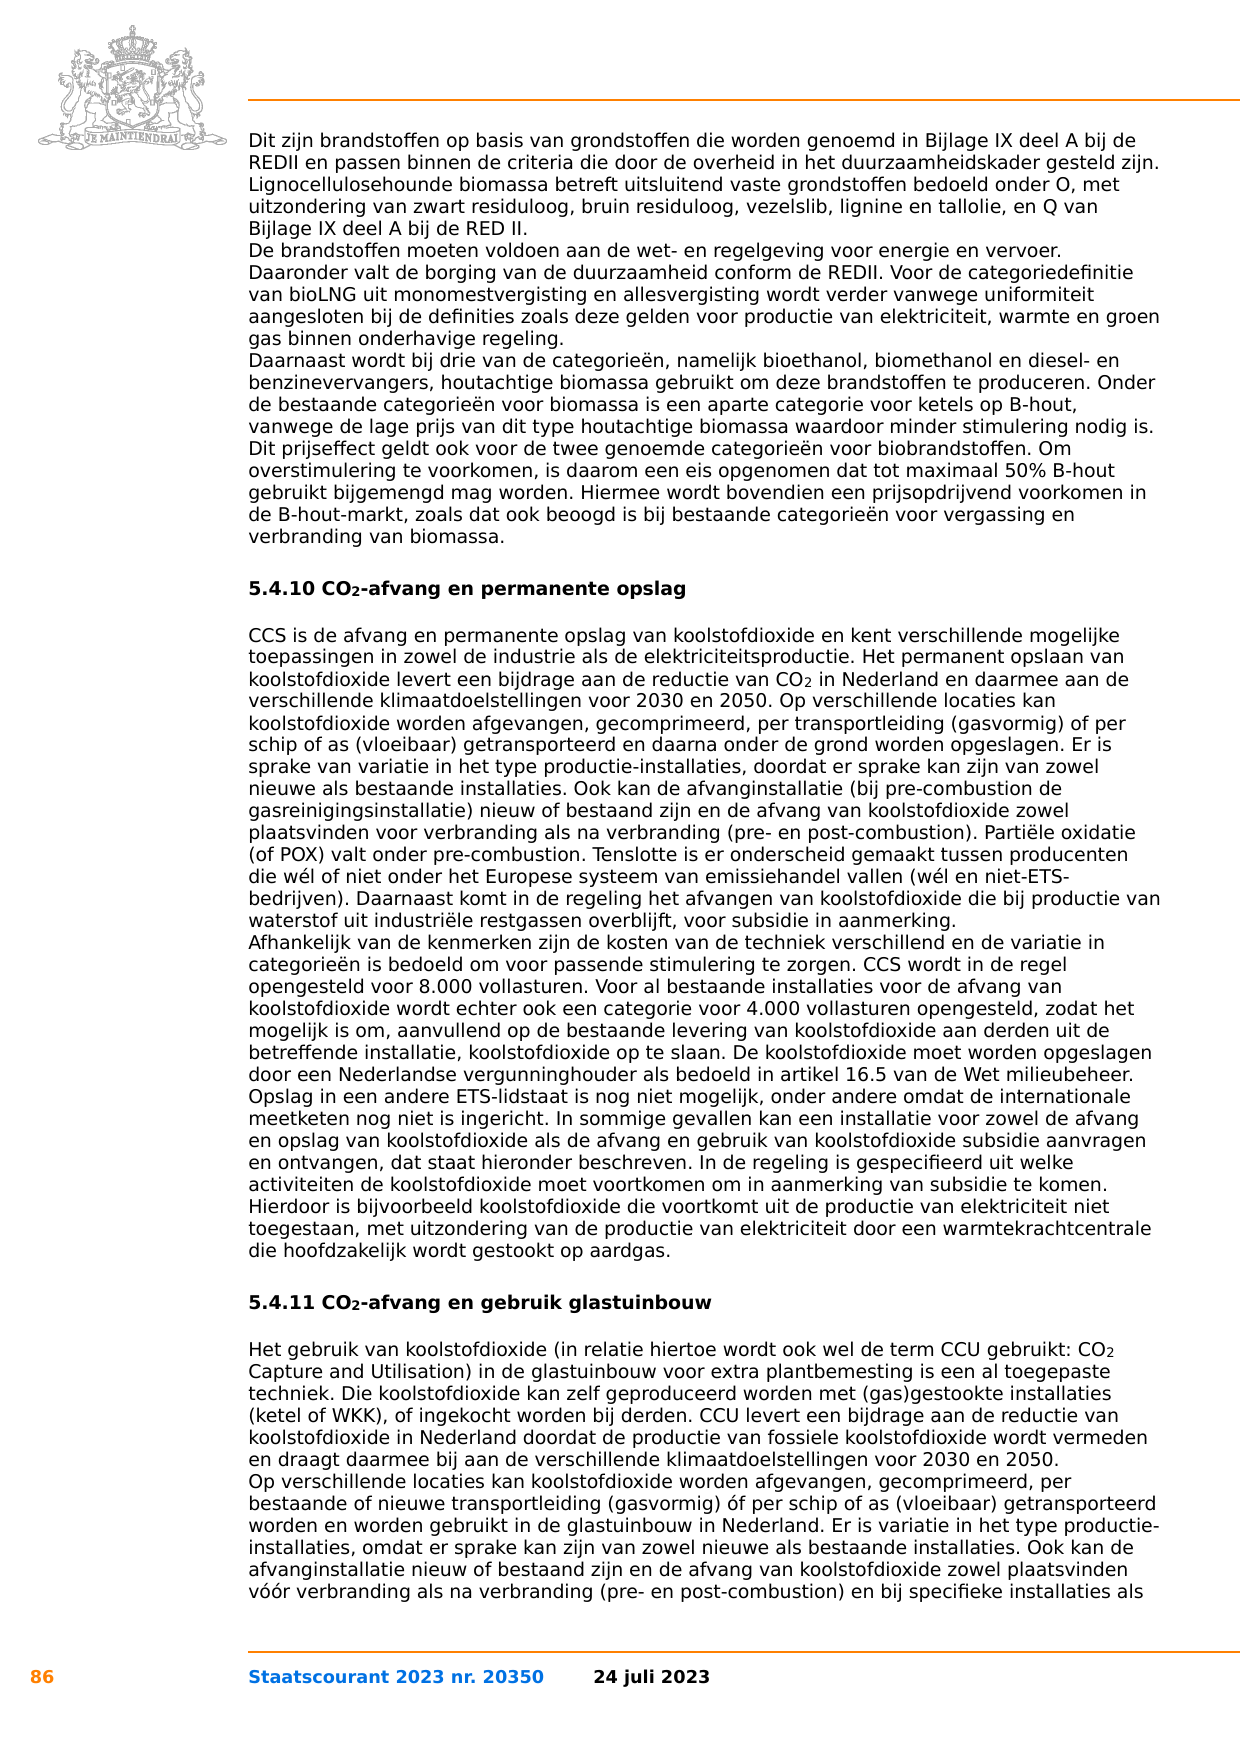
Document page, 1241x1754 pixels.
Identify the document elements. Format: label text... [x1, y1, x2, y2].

subtitle 5.4.10 CO2-afvang en permanente opslag [248, 577, 1163, 599]
picture [38, 25, 227, 150]
text CCS is de afvang en permanente opslag van koolstofdioxide en kent verschillende mogelijke toepassingen in zowel de industrie als de elektriciteitsproductie. Het permanent opslaan van koolstofdioxide levert een bijdrage aan de reductie van CO2 in Nederland en daarmee aan de verschillende klimaatdoelstellingen voor 2030 en 2050. Op verschillende locaties kan koolstofdioxide worden afgevangen, gecomprimeerd, per transportleiding (gasvormig) of per schip of as (vloeibaar) getransporteerd en daarna onder de grond worden opgeslagen. Er is sprake van variatie in het type productie-installaties, doordat er sprake kan zijn van zowel nieuwe als bestaande installaties. Ook kan de afvanginstallatie (bij pre-combustion de gasreinigingsinstallatie) nieuw of bestaand zijn en de afvang van koolstofdioxide zowel plaatsvinden voor verbranding als na verbranding (pre- en post-combustion). Partiële oxidatie (of POX) valt onder pre-combustion. Tenslotte is er onderscheid gemaakt tussen producenten die wél of niet onder het Europese systeem van emissiehandel vallen (wél en niet-ETS-bedrijven). Daarnaast komt in de regeling het afvangen van koolstofdioxide die bij productie van waterstof uit industriële restgassen overblijft, voor subsidie in aanmerking. [248, 624, 1163, 932]
text Afhankelijk van de kenmerken zijn de kosten van de techniek verschillend en de variatie in categorieën is bedoeld om voor passende stimulering te zorgen. CCS wordt in de regel opengesteld voor 8.000 vollasturen. Voor al bestaande installaties voor de afvang van koolstofdioxide wordt echter ook een categorie voor 4.000 vollasturen opengesteld, zodat het mogelijk is om, aanvullend op de bestaande levering van koolstofdioxide aan derden uit de betreffende installatie, koolstofdioxide op te slaan. De koolstofdioxide moet worden opgeslagen door een Nederlandse vergunninghouder als bedoeld in artikel 16.5 van de Wet milieubeheer. Opslag in een andere ETS-lidstaat is nog niet mogelijk, onder andere omdat de internationale meetketen nog niet is ingericht. In sommige gevallen kan een installatie voor zowel de afvang en opslag van koolstofdioxide als de afvang en gebruik van koolstofdioxide subsidie aanvragen en ontvangen, dat staat hieronder beschreven. In de regeling is gespecifieerd uit welke activiteiten de koolstofdioxide moet voortkomen om in aanmerking van subsidie te komen. Hierdoor is bijvoorbeeld koolstofdioxide die voortkomt uit de productie van elektriciteit niet toegestaan, met uitzondering van de productie van elektriciteit door een warmtekrachtcentrale die hoofdzakelijk wordt gestookt op aardgas. [248, 932, 1163, 1262]
text Op verschillende locaties kan koolstofdioxide worden afgevangen, gecomprimeerd, per bestaande of nieuwe transportleiding (gasvormig) óf per schip of as (vloeibaar) getransporteerd worden en worden gebruikt in de glastuinbouw in Nederland. Er is variatie in het type productie-installaties, omdat er sprake kan zijn van zowel nieuwe als bestaande installaties. Ook kan de afvanginstallatie nieuw of bestaand zijn en de afvang van koolstofdioxide zowel plaatsvinden vóór verbranding als na verbranding (pre- en post-combustion) en bij specifieke installaties als [248, 1471, 1163, 1603]
text Het gebruik van koolstofdioxide (in relatie hiertoe wordt ook wel de term CCU gebruikt: CO2 Capture and Utilisation) in de glastuinbouw voor extra plantbemesting is een al toegepaste techniek. Die koolstofdioxide kan zelf geproduceerd worden met (gas)gestookte installaties (ketel of WKK), of ingekocht worden bij derden. CCU levert een bijdrage aan de reductie van koolstofdioxide in Nederland doordat de productie van fossiele koolstofdioxide wordt vermeden en draagt daarmee bij aan de verschillende klimaatdoelstellingen voor 2030 en 2050. [248, 1339, 1163, 1471]
text Dit zijn brandstoffen op basis van grondstoffen die worden genoemd in Bijlage IX deel A bij de REDII en passen binnen de criteria die door de overheid in het duurzaamheidskader gesteld zijn. Lignocellulosehounde biomassa betreft uitsluitend vaste grondstoffen bedoeld onder O, met uitzondering van zwart residuloog, bruin residuloog, vezelslib, lignine en tallolie, en Q van Bijlage IX deel A bij de RED II. [248, 130, 1163, 240]
text Daarnaast wordt bij drie van de categorieën, namelijk bioethanol, biomethanol en diesel- en benzinevervangers, houtachtige biomassa gebruikt om deze brandstoffen te produceren. Onder de bestaande categorieën voor biomassa is een aparte categorie voor ketels op B-hout, vanwege de lage prijs van dit type houtachtige biomassa waardoor minder stimulering nodig is. Dit prijseffect geldt ook voor de twee genoemde categorieën voor biobrandstoffen. Om overstimulering te voorkomen, is daarom een eis opgenomen dat tot maximaal 50% B-hout gebruikt bijgemengd mag worden. Hiermee wordt bovendien een prijsopdrijvend voorkomen in de B-hout-markt, zoals dat ook beoogd is bij bestaande categorieën voor vergassing en verbranding van biomassa. [248, 350, 1163, 547]
text De brandstoffen moeten voldoen aan de wet- en regelgeving voor energie en vervoer. Daaronder valt de borging van de duurzaamheid conform de REDII. Voor de categoriedefinitie van bioLNG uit monomestvergisting en allesvergisting wordt verder vanwege uniformiteit aangesloten bij de definities zoals deze gelden voor productie van elektriciteit, warmte en groen gas binnen onderhavige regeling. [248, 240, 1163, 350]
subtitle 5.4.11 CO2-afvang en gebruik glastuinbouw [248, 1292, 1163, 1314]
